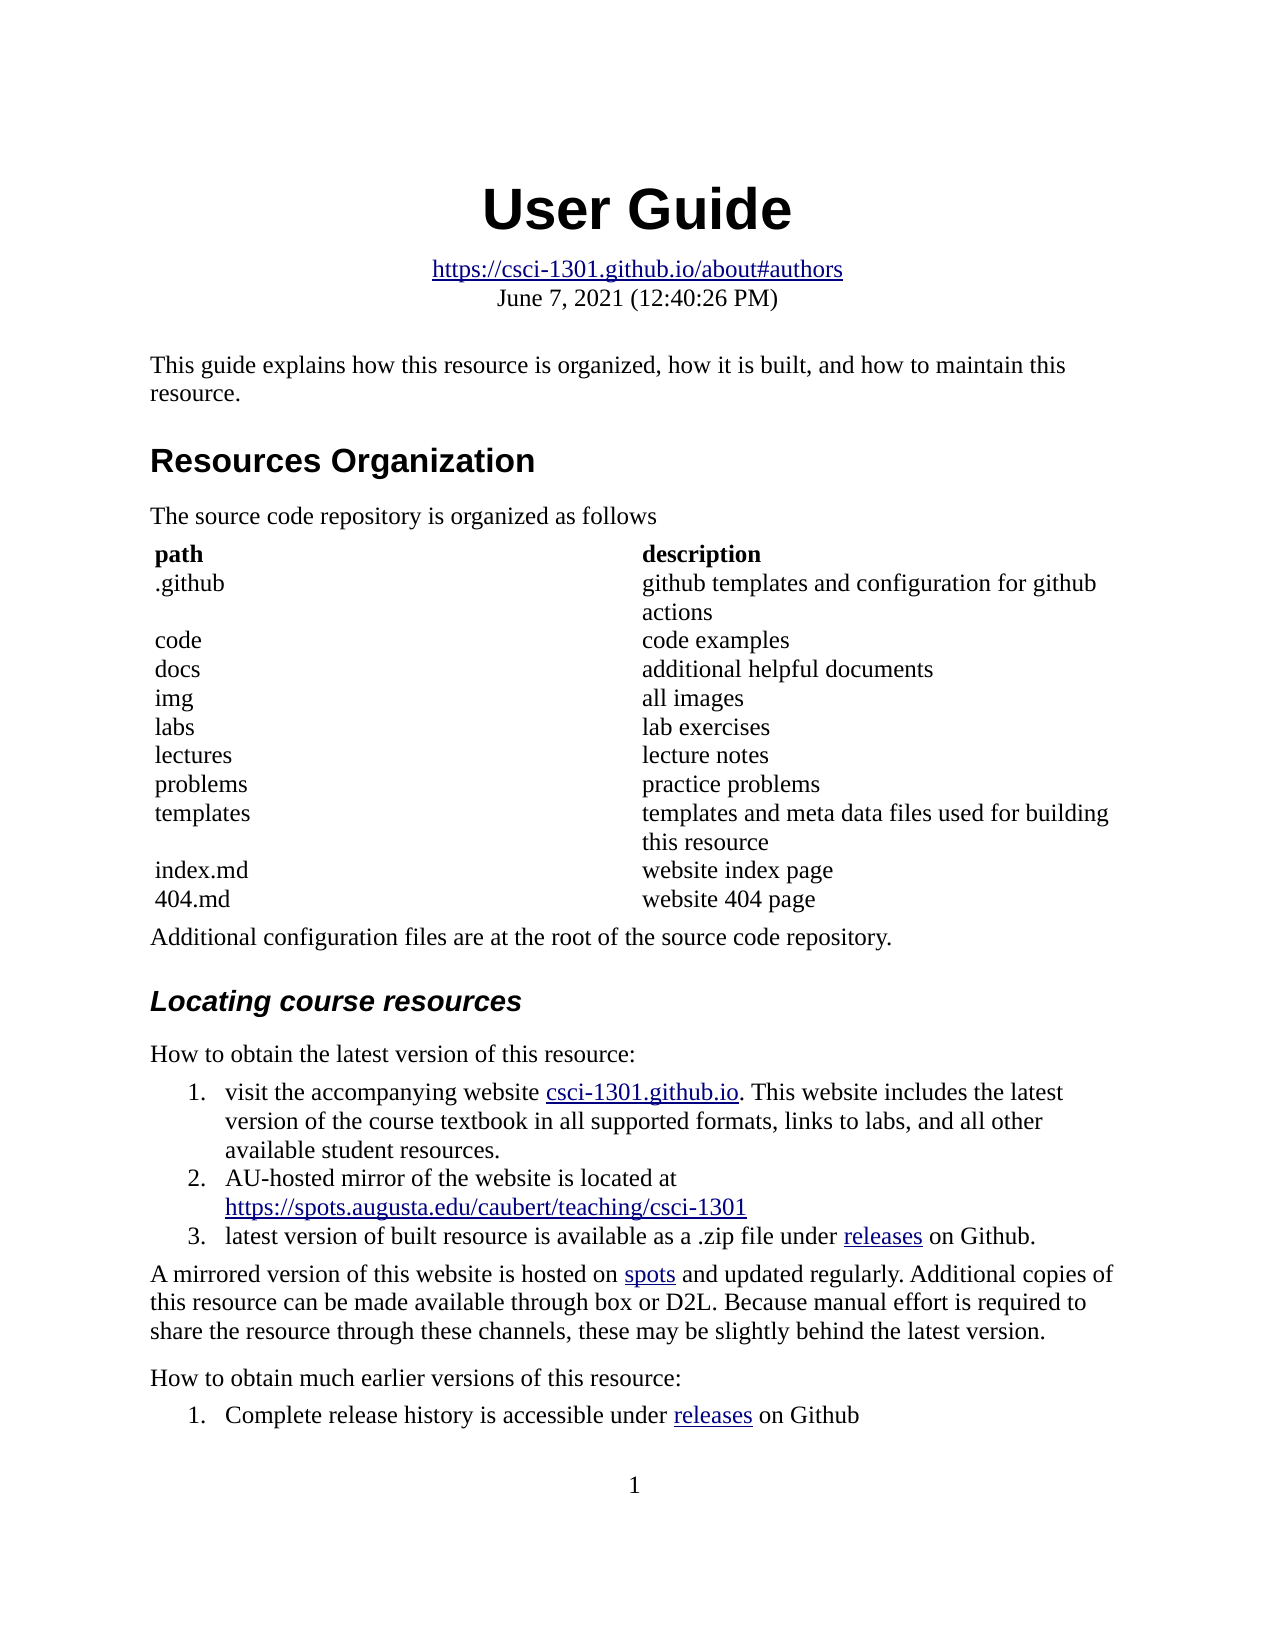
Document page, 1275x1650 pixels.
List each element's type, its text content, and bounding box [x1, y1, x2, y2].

table_cell docs [150, 654, 637, 683]
list visit the accompanying website csci-1301.github.io. This website includes the latest version of the course textbook in all supported formats, links to labs, and all other available student resources. [187, 1077, 1125, 1163]
table_cell 404.md [150, 884, 637, 913]
text How to obtain the latest version of this resource: [150, 1039, 1125, 1068]
table_cell labs [150, 712, 637, 740]
table_header path [150, 539, 637, 568]
table_cell .github [150, 568, 637, 625]
table_cell lectures [150, 740, 637, 769]
list latest version of built resource is available as a .zip file under releases on Github. [187, 1221, 1125, 1250]
table_cell website 404 page [638, 884, 1125, 913]
table_cell code [150, 625, 637, 654]
table_cell website index page [638, 855, 1125, 884]
subtitle Resources Organization [150, 441, 1125, 480]
text Additional configuration files are at the root of the source code repository. [150, 922, 1125, 951]
table_cell index.md [150, 855, 637, 884]
text A mirrored version of this website is hosted on spots and updated regularly. Additional copies of this resource can be made available through box or D2L. Because manual effort is required to share the resource through these channels, these may be slightly behind the latest version. [150, 1259, 1125, 1345]
table_cell lab exercises [638, 712, 1125, 740]
text This guide explains how this resource is organized, how it is built, and how to maintain this resource. [150, 350, 1125, 407]
table_cell github templates and configuration for github actions [638, 568, 1125, 625]
table_cell problems [150, 769, 637, 798]
table_cell additional helpful documents [638, 654, 1125, 683]
list AU-hosted mirror of the website is located at https://spots.augusta.edu/caubert/teaching/csci-1301 [187, 1163, 1125, 1221]
table_cell templates and meta data files used for building this resource [638, 798, 1125, 855]
table_cell practice problems [638, 769, 1125, 798]
table_cell all images [638, 683, 1125, 712]
text https://csci-1301.github.io/about#authors [150, 254, 1125, 283]
title User Guide [150, 175, 1125, 242]
list Complete release history is accessible under releases on Github [187, 1401, 1125, 1429]
text The source code repository is organized as follows [150, 501, 1125, 530]
table_header description [638, 539, 1125, 568]
table_cell code examples [638, 625, 1125, 654]
table_cell img [150, 683, 637, 712]
table_cell lecture notes [638, 740, 1125, 769]
subtitle Locating course resources [150, 984, 1125, 1018]
text June 7, 2021 (12:40:26 PM) [150, 283, 1125, 312]
table_cell templates [150, 798, 637, 855]
text How to obtain much earlier versions of this resource: [150, 1363, 1125, 1392]
